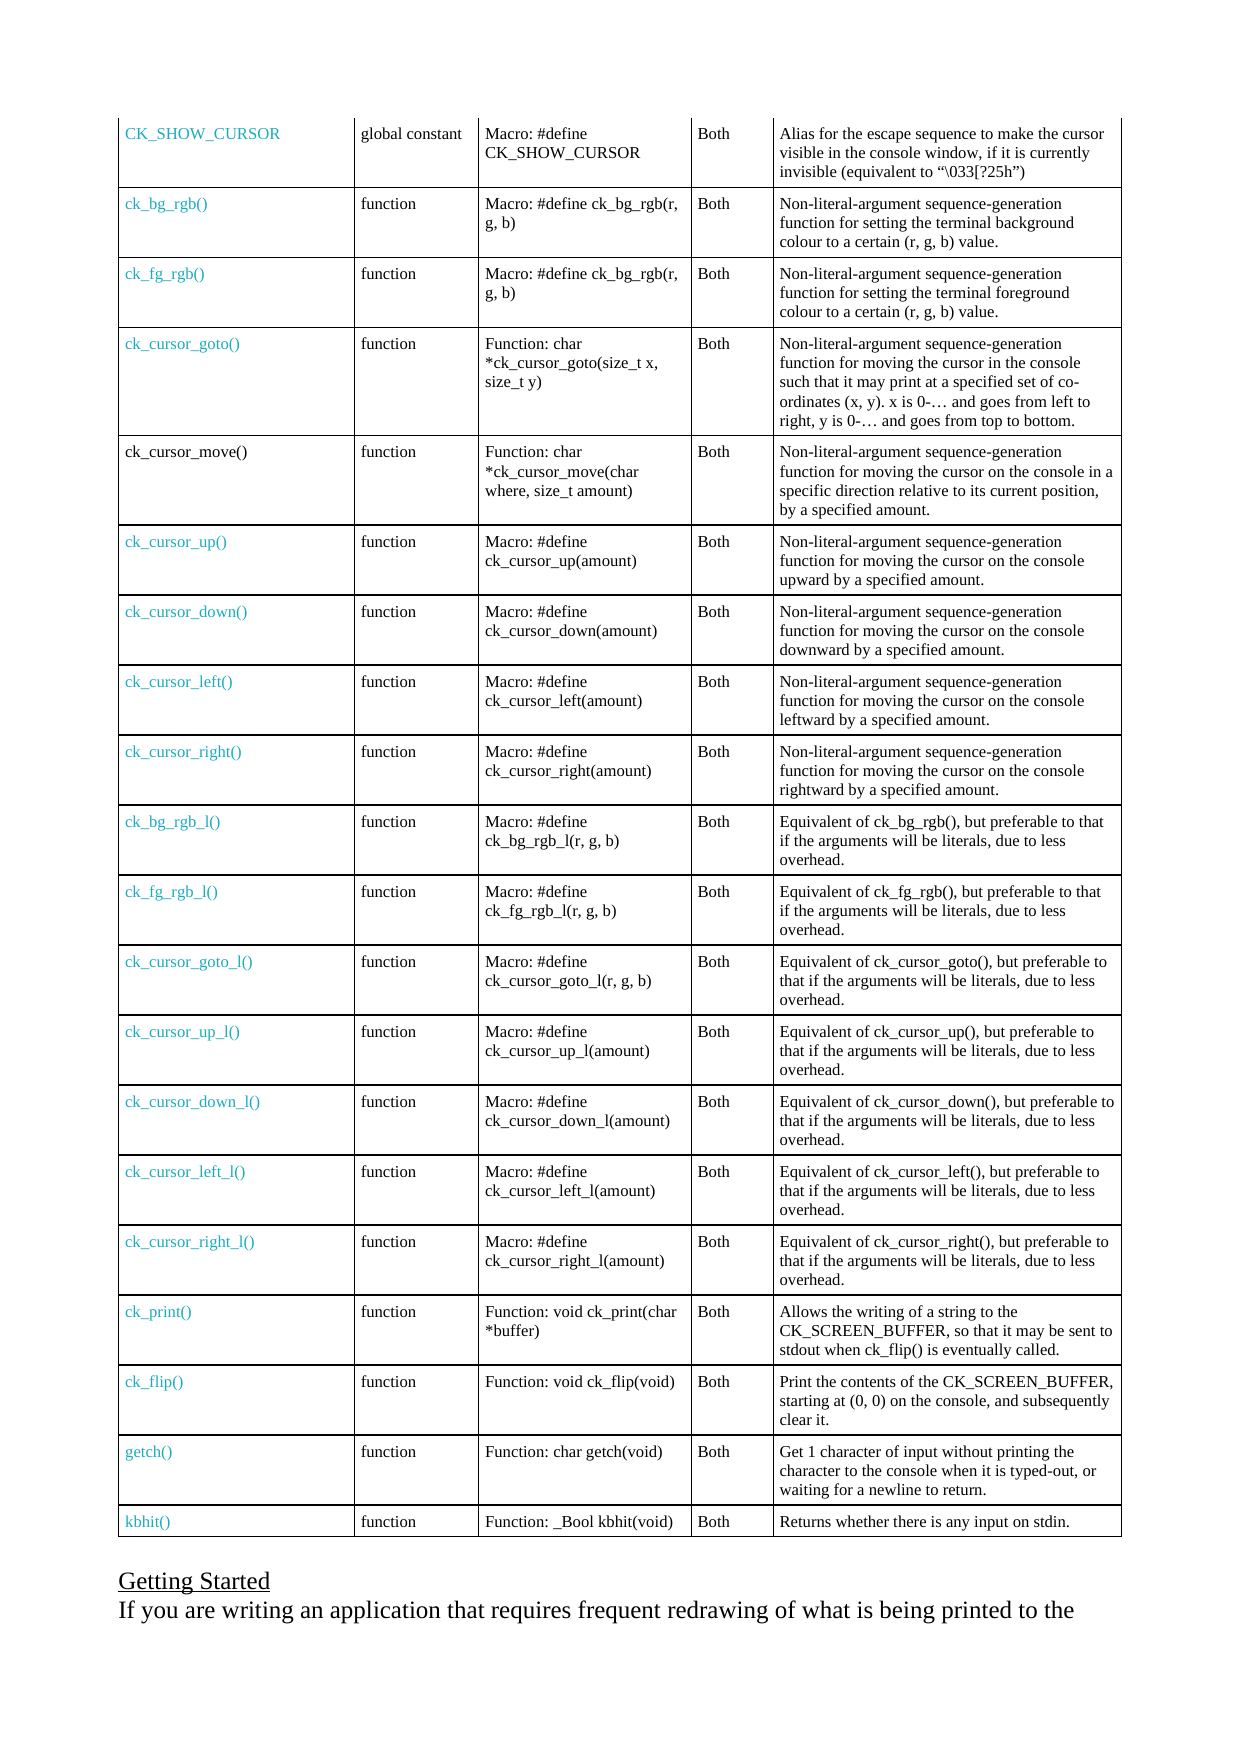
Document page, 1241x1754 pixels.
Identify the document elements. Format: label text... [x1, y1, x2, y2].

table_cell Both [692, 526, 773, 594]
table_cell Macro: #define ck_cursor_up(amount) [479, 526, 691, 594]
table_cell ck_cursor_goto_l() [119, 946, 354, 1014]
table_cell function [355, 736, 478, 804]
table_cell Non-literal-argument sequence-generation function for moving the cursor on the console leftward by a specified amount. [774, 666, 1121, 734]
table_cell Both [692, 328, 773, 435]
table_cell ck_cursor_right_l() [119, 1226, 354, 1294]
table_cell Non-literal-argument sequence-generation function for moving the cursor on the console rightward by a specified amount. [774, 736, 1121, 804]
table_cell Both [692, 946, 773, 1014]
table_cell function [355, 526, 478, 594]
table_cell function [355, 436, 478, 524]
table_cell ck_cursor_down() [119, 596, 354, 664]
table_cell Macro: #define ck_fg_rgb_l(r, g, b) [479, 876, 691, 944]
table_cell Both [692, 258, 773, 327]
table_cell ck_cursor_left_l() [119, 1156, 354, 1224]
table_cell Both [692, 1506, 773, 1536]
table_cell Both [692, 1436, 773, 1504]
table_cell function [355, 1016, 478, 1084]
table_cell function [355, 1226, 478, 1294]
table_cell ck_cursor_up() [119, 526, 354, 594]
table_cell function [355, 328, 478, 435]
table_cell Equivalent of ck_cursor_up(), but preferable to that if the arguments will be literals, due to less overhead. [774, 1016, 1121, 1084]
table_cell Macro: #define ck_bg_rgb(r, g, b) [479, 258, 691, 327]
table_cell Macro: #define ck_cursor_goto_l(r, g, b) [479, 946, 691, 1014]
table_cell Both [692, 118, 773, 187]
table_cell ck_cursor_down_l() [119, 1086, 354, 1154]
table_cell function [355, 876, 478, 944]
table_cell Returns whether there is any input on stdin. [774, 1506, 1121, 1536]
table_cell Macro: #define ck_bg_rgb(r, g, b) [479, 188, 691, 257]
table_cell ck_cursor_up_l() [119, 1016, 354, 1084]
table_cell ck_print() [119, 1296, 354, 1364]
table_cell Non-literal-argument sequence-generation function for moving the cursor on the console in a specific direction relative to its current position, by a specified amount. [774, 436, 1121, 524]
table_cell ck_fg_rgb() [119, 258, 354, 327]
table_cell Macro: #define ck_cursor_down(amount) [479, 596, 691, 664]
table_cell function [355, 596, 478, 664]
table_cell Both [692, 436, 773, 524]
table_cell Equivalent of ck_fg_rgb(), but preferable to that if the arguments will be literals, due to less overhead. [774, 876, 1121, 944]
table_cell Non-literal-argument sequence-generation function for moving the cursor on the console upward by a specified amount. [774, 526, 1121, 594]
table_cell Function: void ck_flip(void) [479, 1366, 691, 1434]
table_cell Equivalent of ck_cursor_down(), but preferable to that if the arguments will be literals, due to less overhead. [774, 1086, 1121, 1154]
table_cell Both [692, 806, 773, 874]
table_cell function [355, 806, 478, 874]
table_cell Both [692, 1366, 773, 1434]
table_cell ck_cursor_right() [119, 736, 354, 804]
table_cell Function: char getch(void) [479, 1436, 691, 1504]
table_cell Equivalent of ck_bg_rgb(), but preferable to that if the arguments will be literals, due to less overhead. [774, 806, 1121, 874]
table_cell Non-literal-argument sequence-generation function for setting the terminal background colour to a certain (r, g, b) value. [774, 188, 1121, 257]
table_cell Alias for the escape sequence to make the cursor visible in the console window, if it is currently invisible (equivalent to “\033[?25h”) [774, 118, 1121, 187]
table_cell Both [692, 1296, 773, 1364]
text Getting Started [118, 1566, 1122, 1595]
table_cell Macro: #define ck_cursor_left(amount) [479, 666, 691, 734]
table_cell Equivalent of ck_cursor_left(), but preferable to that if the arguments will be literals, due to less overhead. [774, 1156, 1121, 1224]
table_cell Both [692, 876, 773, 944]
table_cell Equivalent of ck_cursor_right(), but preferable to that if the arguments will be literals, due to less overhead. [774, 1226, 1121, 1294]
table_cell Non-literal-argument sequence-generation function for moving the cursor on the console downward by a specified amount. [774, 596, 1121, 664]
text If you are writing an application that requires frequent redrawing of what is being printed to the [118, 1595, 1122, 1623]
table_cell ck_cursor_move() [119, 436, 354, 524]
table_cell Non-literal-argument sequence-generation function for moving the cursor in the console such that it may print at a specified set of co-ordinates (x, y). x is 0-… and goes from left to right, y is 0-… and goes from top to bottom. [774, 328, 1121, 435]
table_cell Equivalent of ck_cursor_goto(), but preferable to that if the arguments will be literals, due to less overhead. [774, 946, 1121, 1014]
table_cell Get 1 character of input without printing the character to the console when it is typed-out, or waiting for a newline to return. [774, 1436, 1121, 1504]
table_cell Function: char *ck_cursor_move(char where, size_t amount) [479, 436, 691, 524]
table_cell Allows the writing of a string to the CK_SCREEN_BUFFER, so that it may be sent to stdout when ck_flip() is eventually called. [774, 1296, 1121, 1364]
table_cell Macro: #define ck_cursor_right_l(amount) [479, 1226, 691, 1294]
table_cell Macro: #define ck_cursor_down_l(amount) [479, 1086, 691, 1154]
table_cell Both [692, 1156, 773, 1224]
table_cell function [355, 1436, 478, 1504]
table_cell function [355, 1086, 478, 1154]
table_cell Both [692, 666, 773, 734]
table_cell function [355, 1296, 478, 1364]
table_cell function [355, 666, 478, 734]
table_cell function [355, 1366, 478, 1434]
table_cell Macro: #define CK_SHOW_CURSOR [479, 118, 691, 187]
table_cell Both [692, 188, 773, 257]
table_cell Both [692, 1226, 773, 1294]
table_cell function [355, 1156, 478, 1224]
table_cell Function: char *ck_cursor_goto(size_t x, size_t y) [479, 328, 691, 435]
table_cell kbhit() [119, 1506, 354, 1536]
table_cell ck_cursor_left() [119, 666, 354, 734]
table_cell function [355, 946, 478, 1014]
table_cell Macro: #define ck_cursor_right(amount) [479, 736, 691, 804]
table_cell global constant [355, 118, 478, 187]
table_cell Function: _Bool kbhit(void) [479, 1506, 691, 1536]
table_cell Both [692, 736, 773, 804]
table_cell Both [692, 1086, 773, 1154]
table_cell ck_flip() [119, 1366, 354, 1434]
table_cell function [355, 188, 478, 257]
table_cell ck_bg_rgb_l() [119, 806, 354, 874]
table_cell function [355, 258, 478, 327]
table_cell CK_SHOW_CURSOR [119, 118, 354, 187]
table_cell Macro: #define ck_cursor_left_l(amount) [479, 1156, 691, 1224]
table_cell Macro: #define ck_cursor_up_l(amount) [479, 1016, 691, 1084]
table_cell Both [692, 596, 773, 664]
table_cell getch() [119, 1436, 354, 1504]
table_cell ck_cursor_goto() [119, 328, 354, 435]
table_cell ck_fg_rgb_l() [119, 876, 354, 944]
table_cell Print the contents of the CK_SCREEN_BUFFER, starting at (0, 0) on the console, and subsequently clear it. [774, 1366, 1121, 1434]
table_cell ck_bg_rgb() [119, 188, 354, 257]
table_cell Macro: #define ck_bg_rgb_l(r, g, b) [479, 806, 691, 874]
table_cell Non-literal-argument sequence-generation function for setting the terminal foreground colour to a certain (r, g, b) value. [774, 258, 1121, 327]
table_cell Both [692, 1016, 773, 1084]
table_cell function [355, 1506, 478, 1536]
table_cell Function: void ck_print(char *buffer) [479, 1296, 691, 1364]
